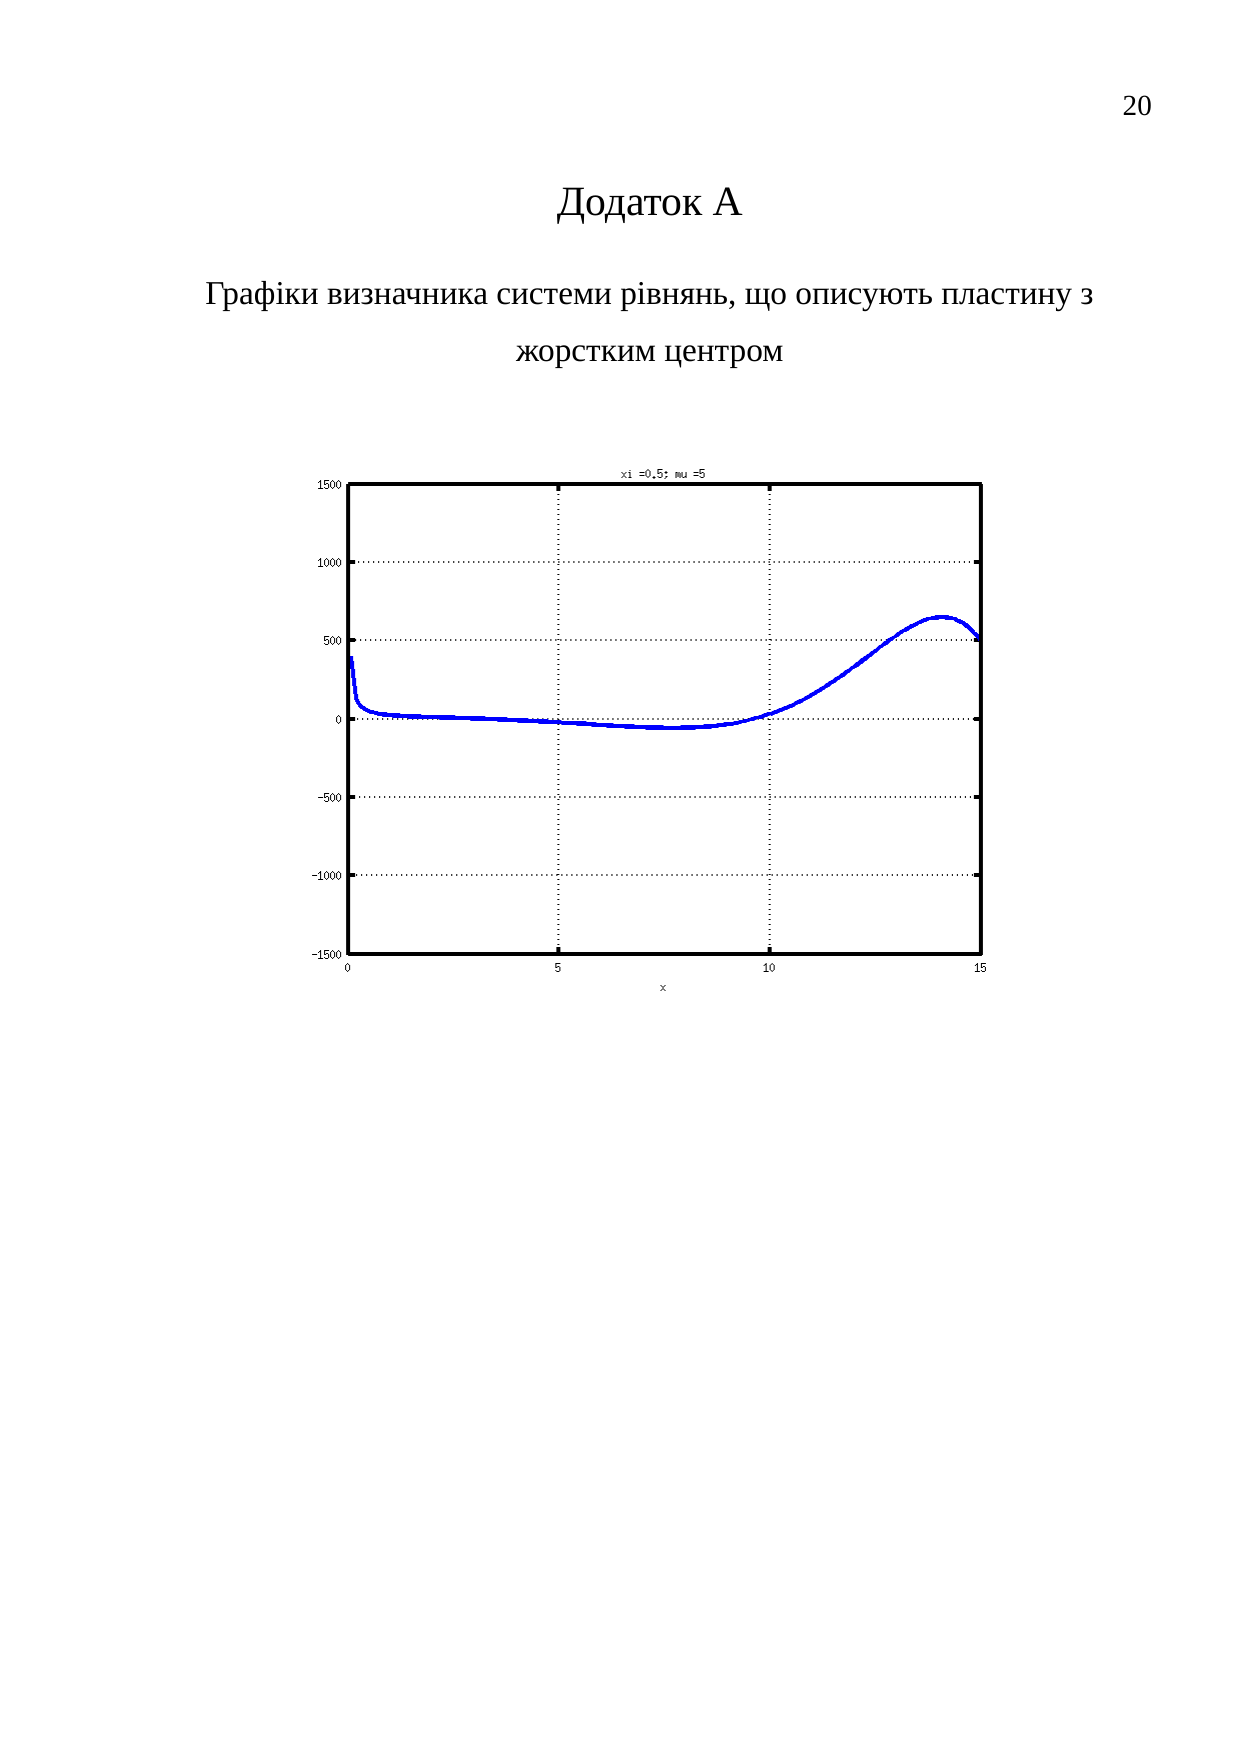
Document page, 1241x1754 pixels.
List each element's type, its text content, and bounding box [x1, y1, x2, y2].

text Графіки визначника системи рівнянь, що описують пластину з жорстким центром [148, 273, 1152, 369]
subtitle Додаток А [148, 176, 1152, 224]
picture [242, 441, 1058, 1017]
